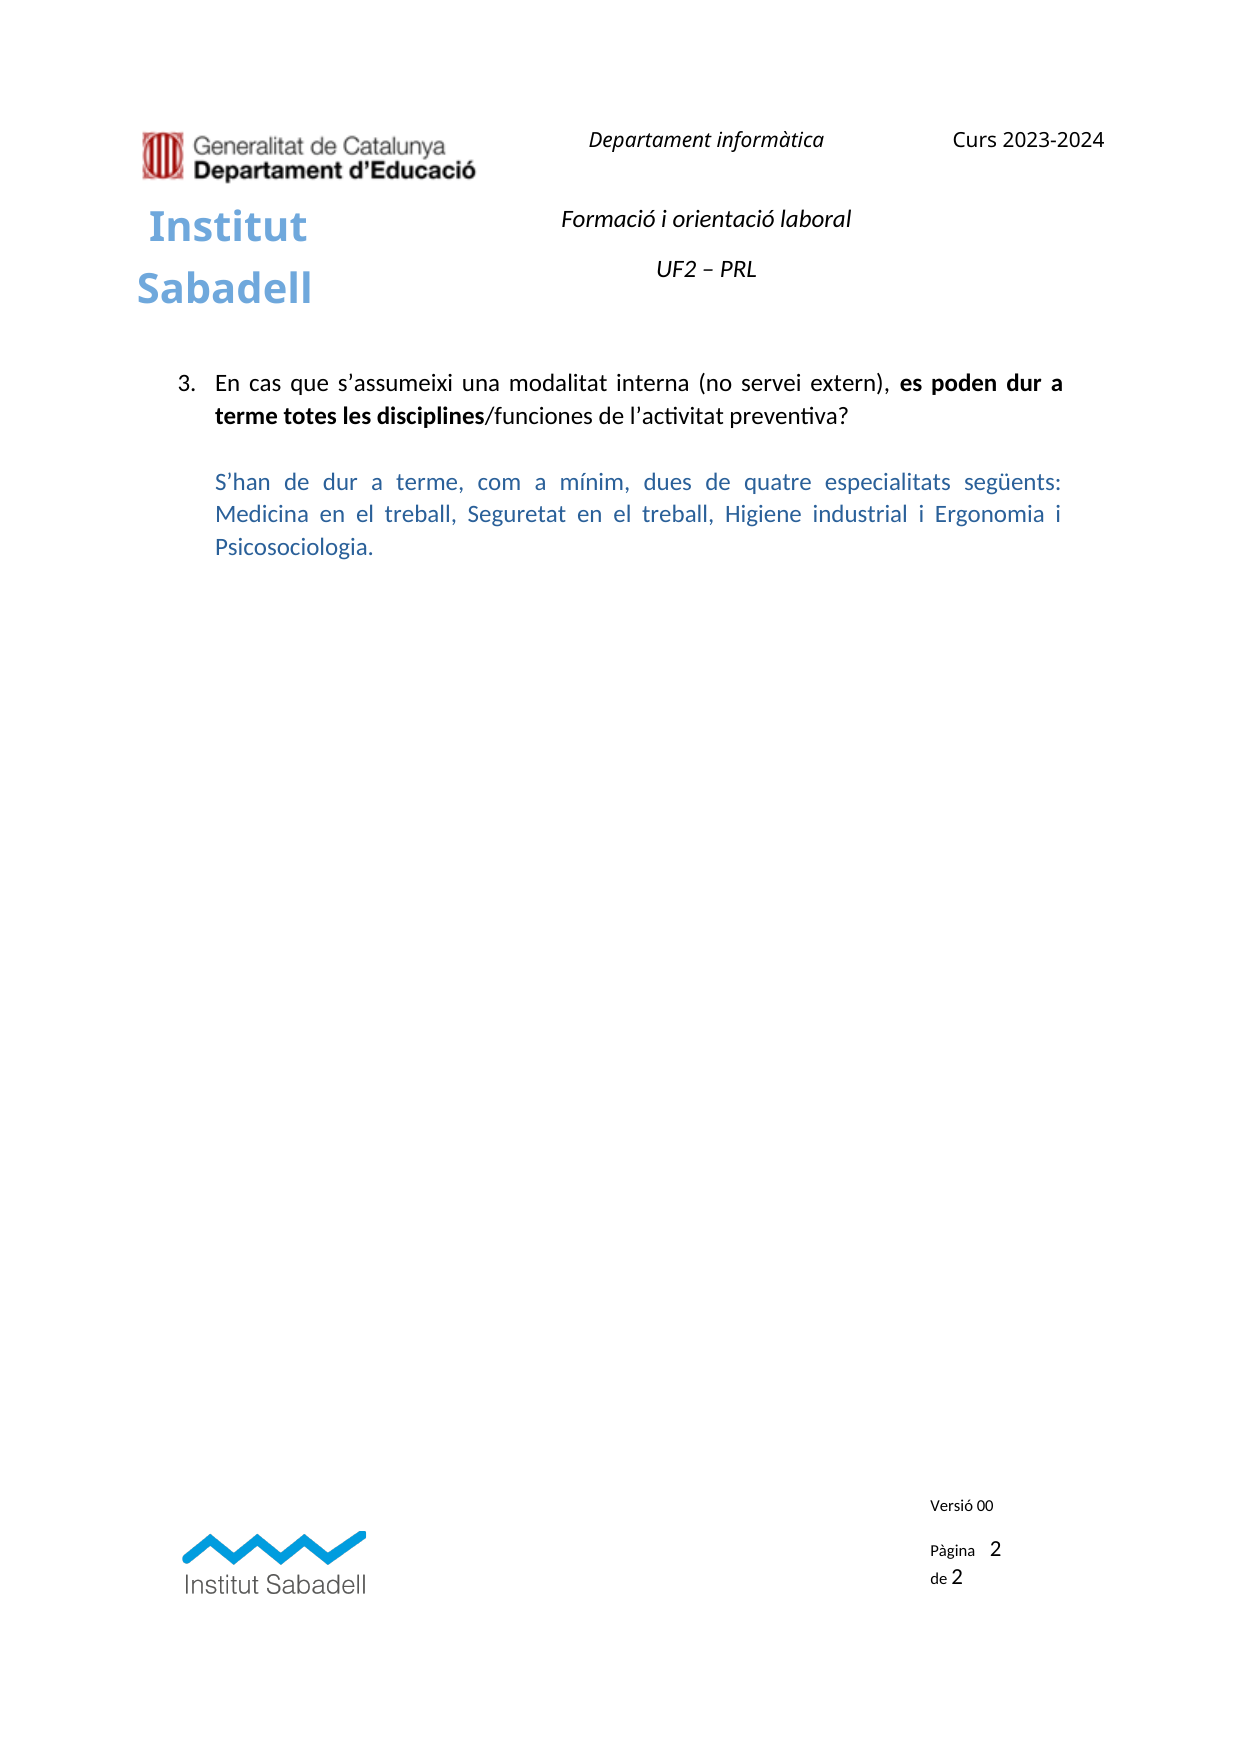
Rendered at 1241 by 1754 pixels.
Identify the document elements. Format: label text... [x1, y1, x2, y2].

text S’han de dur a terme, com a mínim, dues de quatre especialitats següents: Medicina en el treball, Seguretat en el treball, Higiene industrial i Ergonomia i Psicosociologia. [215, 466, 1063, 562]
list En cas que s’assumeixi una modalitat interna (no servei extern), es poden dur a terme totes les disciplines/funciones de l’activitat preventiva? [177, 367, 1063, 430]
picture [182, 1539, 367, 1600]
picture [135, 126, 490, 193]
picture [182, 1531, 357, 1555]
